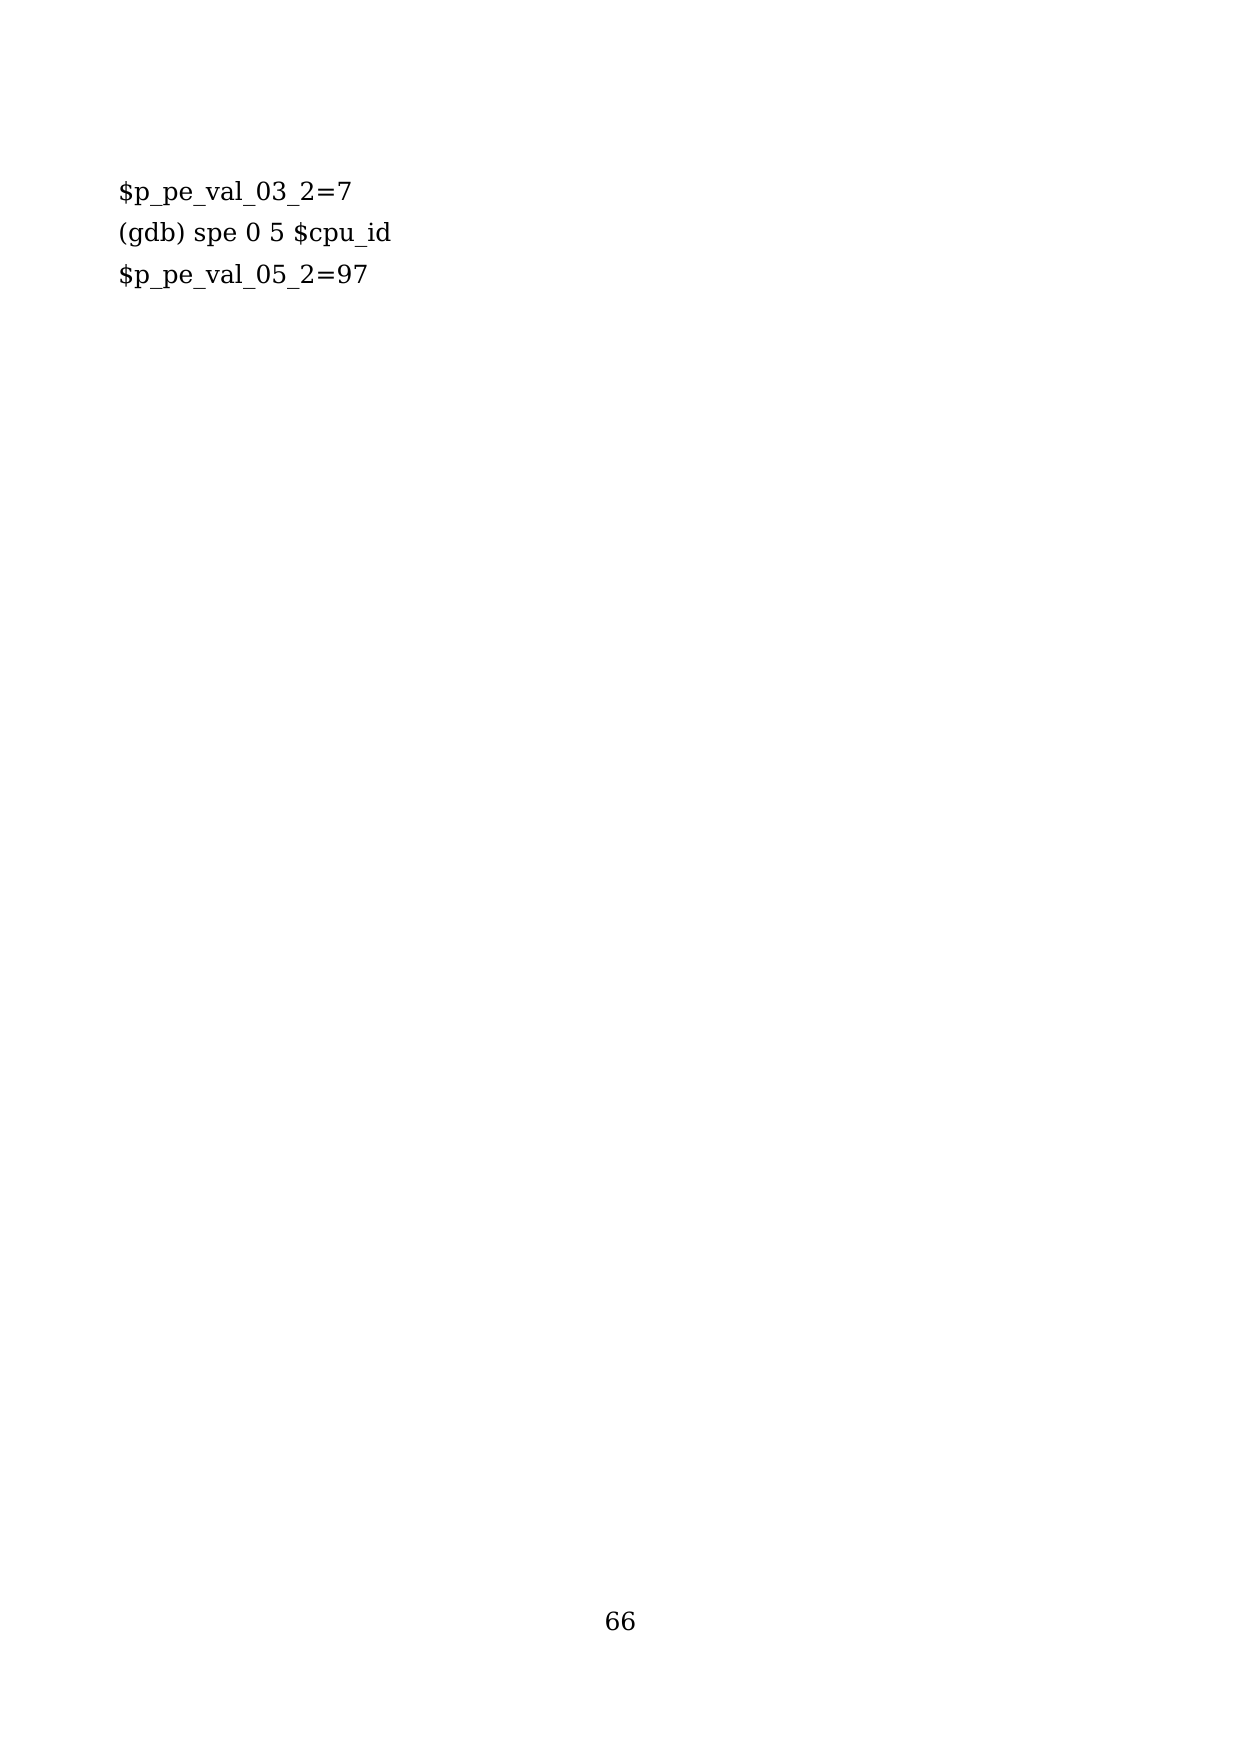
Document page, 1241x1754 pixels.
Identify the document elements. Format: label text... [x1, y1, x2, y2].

text $p_pe_val_05_2=97 [118, 260, 1122, 289]
text (gdb) spe 0 5 $cpu_id [118, 218, 1122, 248]
text $p_pe_val_03_2=7 [118, 177, 1122, 206]
